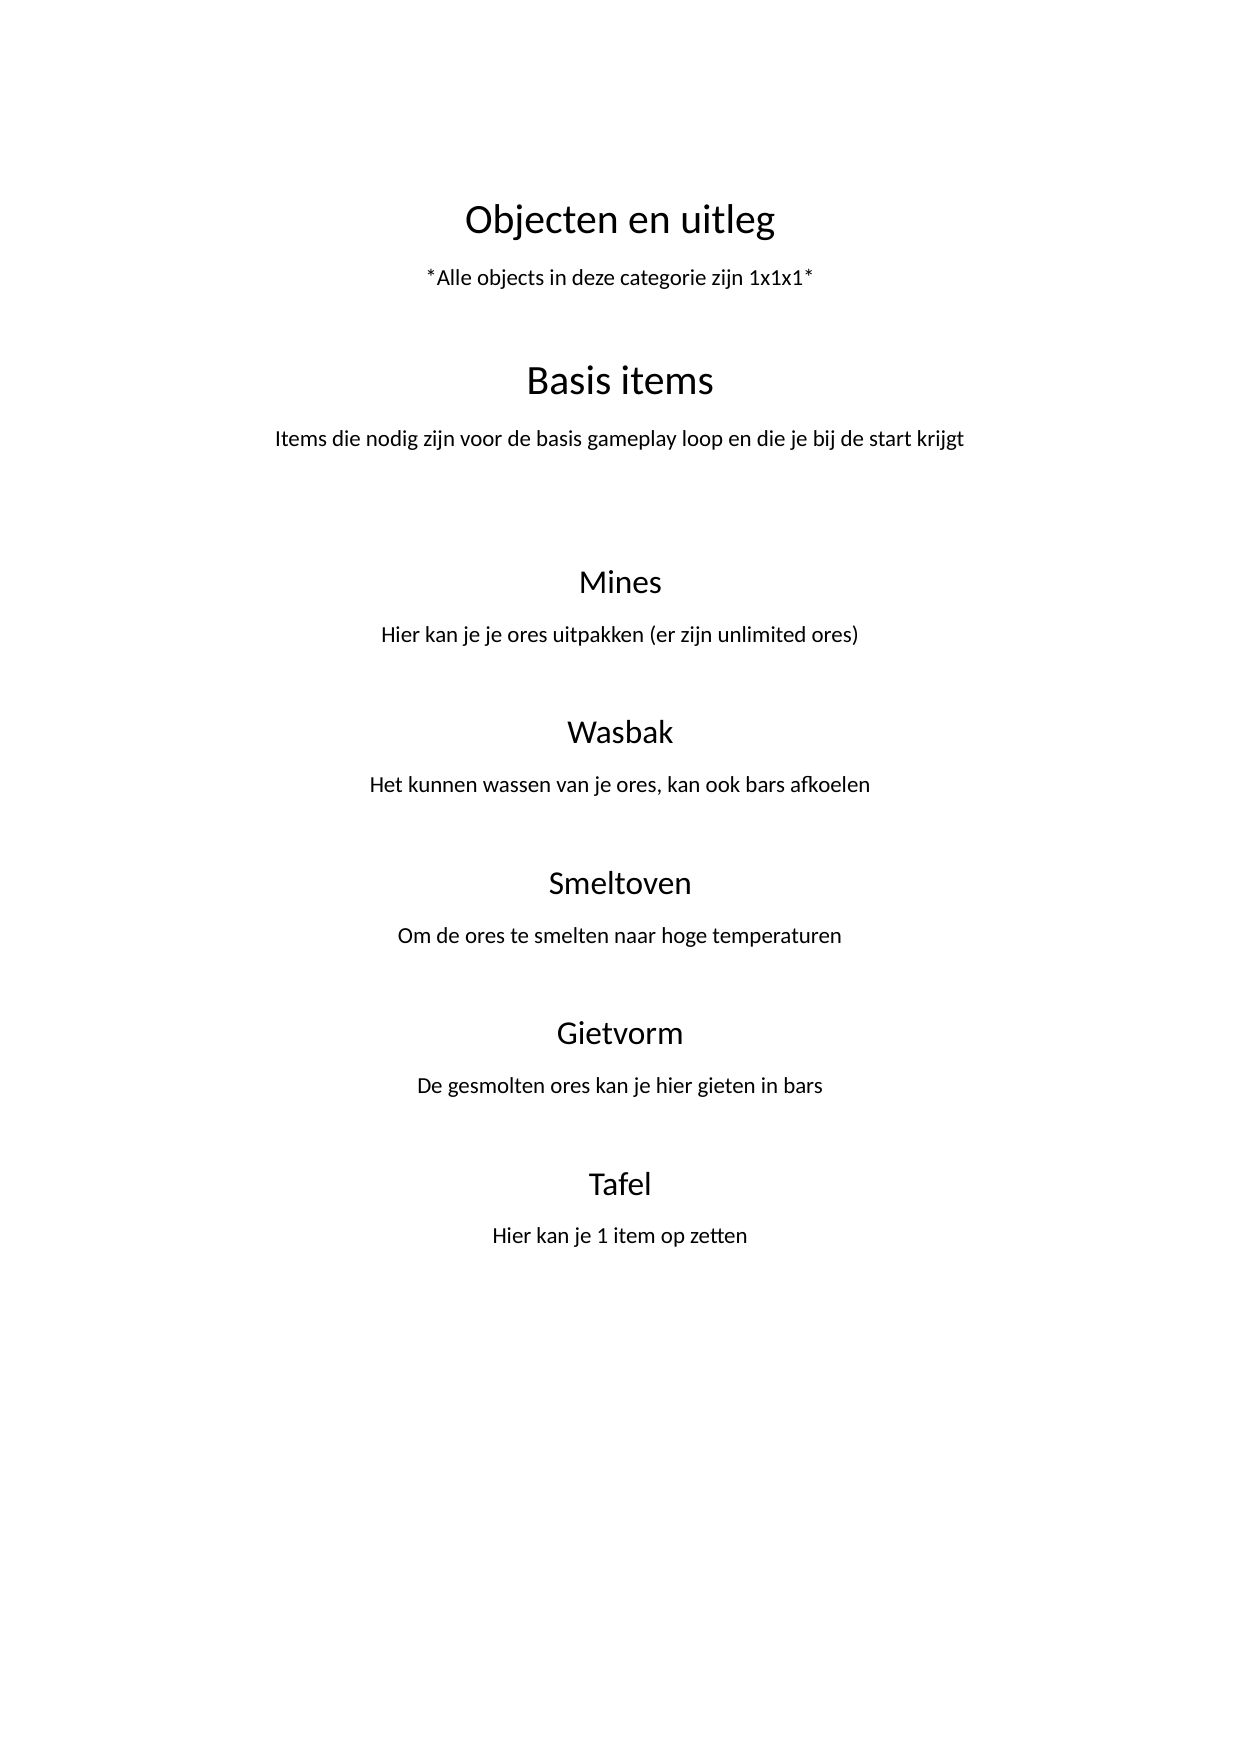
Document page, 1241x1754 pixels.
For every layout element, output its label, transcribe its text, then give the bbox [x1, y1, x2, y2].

text Objecten en uitleg [148, 193, 1093, 244]
text Gietvorm [148, 1012, 1093, 1053]
text *Alle objects in deze categorie zijn 1x1x1* [148, 263, 1093, 291]
text Basis items [148, 354, 1093, 405]
text Mines [148, 561, 1093, 602]
text Hier kan je 1 item op zetten [148, 1222, 1093, 1249]
text Smeltoven [148, 862, 1093, 902]
text Tafel [148, 1163, 1093, 1203]
text De gesmolten ores kan je hier gieten in bars [148, 1071, 1093, 1099]
text Wasbak [148, 711, 1093, 752]
text Hier kan je je ores uitpakken (er zijn unlimited ores) [148, 620, 1093, 648]
text Items die nodig zijn voor de basis gameplay loop en die je bij de start krijgt [148, 424, 1093, 452]
text Om de ores te smelten naar hoge temperaturen [148, 921, 1093, 949]
text Het kunnen wassen van je ores, kan ook bars afkoelen [148, 770, 1093, 798]
